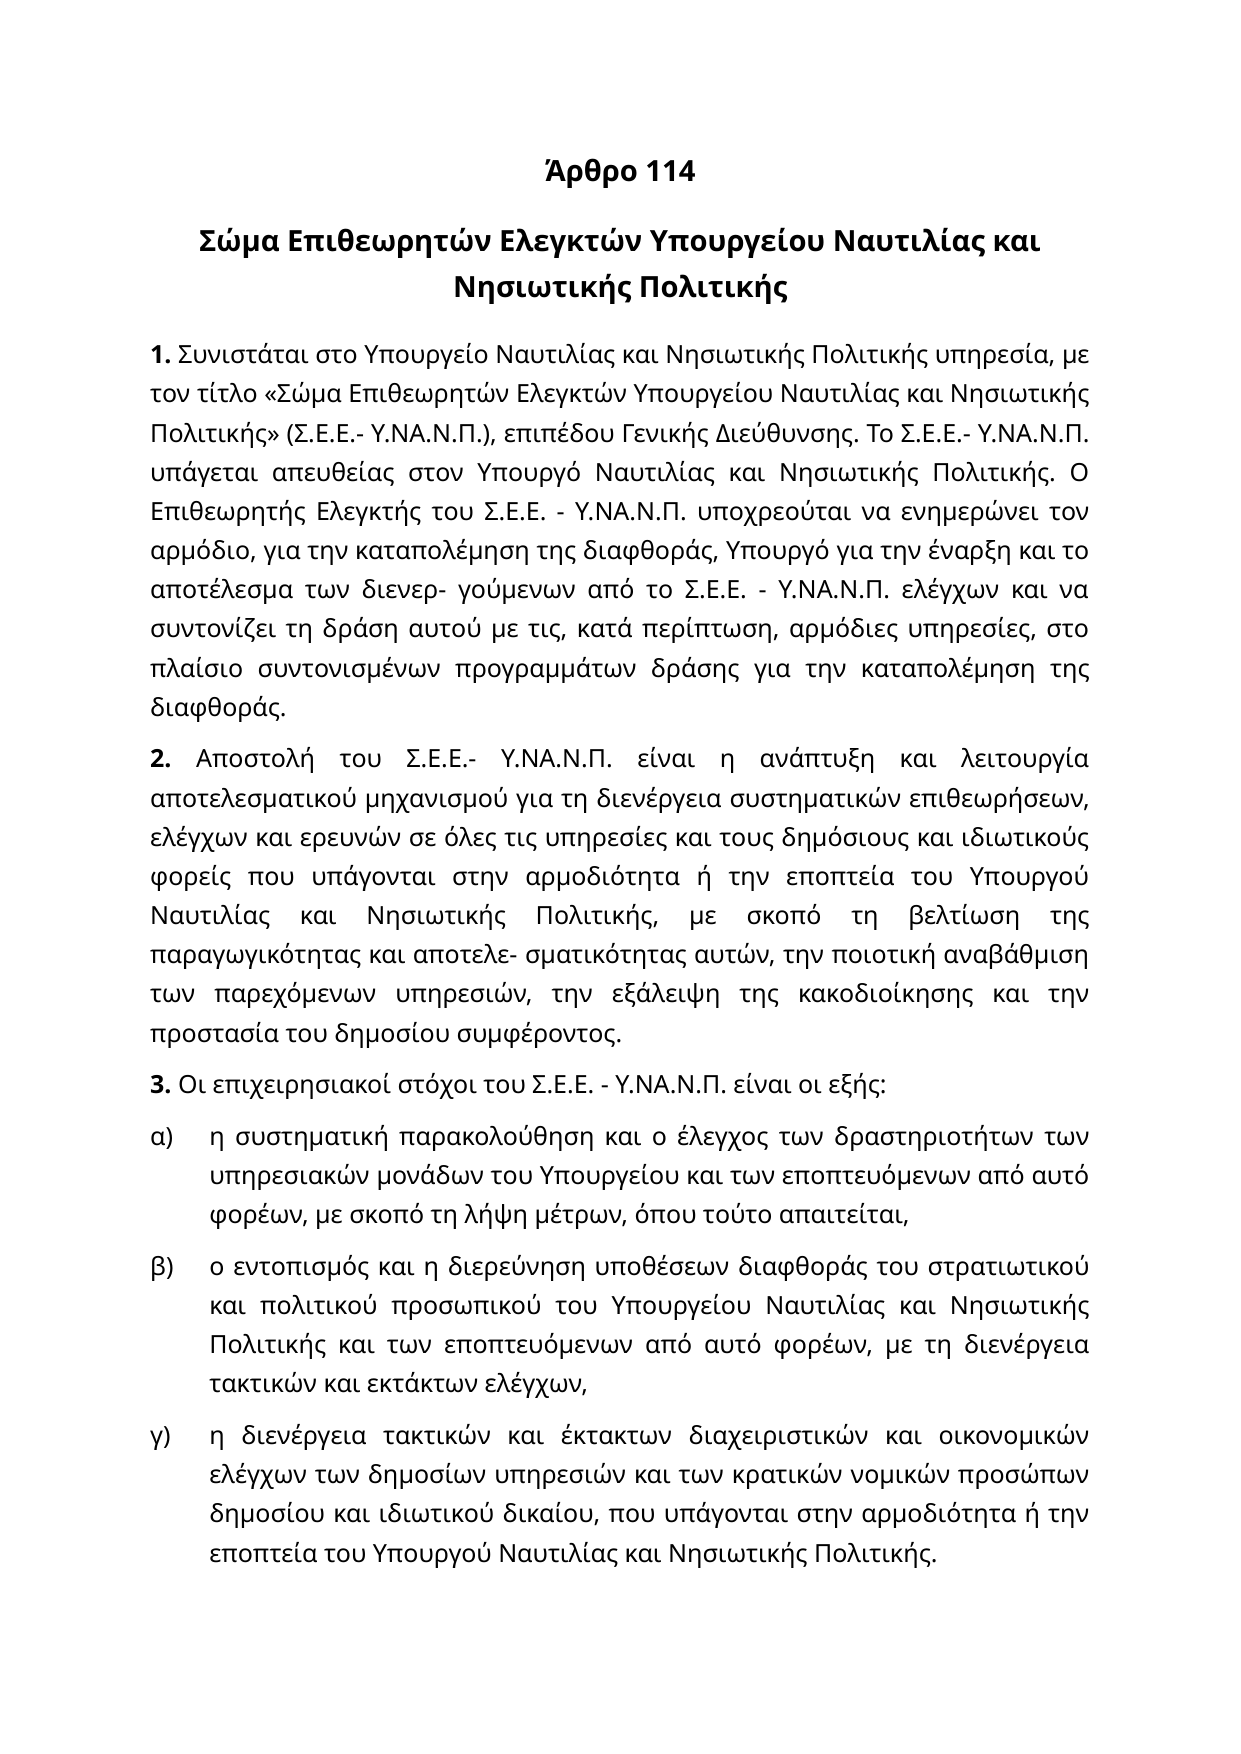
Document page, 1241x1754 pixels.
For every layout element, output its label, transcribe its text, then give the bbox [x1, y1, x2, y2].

list γ) η διενέργεια τακτικών και έκτακτων διαχειριστικών και οικονομικών ελέγχων των δημοσίων υπηρεσιών και των κρατικών νομικών προσώπων δημοσίου και ιδιωτικού δικαίου, που υπάγονται στην αρμοδιότητα ή την εποπτεία του Υπουργού Ναυτιλίας και Νησιωτικής Πολιτικής. [150, 1418, 1090, 1569]
subtitle Σώμα Επιθεωρητών Ελεγκτών Υπουργείου Ναυτιλίας και Νησιωτικής Πολιτικής [150, 221, 1090, 306]
subtitle Άρθρο 114 [150, 150, 1090, 190]
list α) η συστηματική παρακολούθηση και ο έλεγχος των δραστηριοτήτων των υπηρεσιακών μονάδων του Υπουργείου και των εποπτευόμενων από αυτό φορέων, με σκοπό τη λήψη μέτρων, όπου τούτο απαιτείται, [150, 1118, 1090, 1231]
list β) ο εντοπισμός και η διερεύνηση υποθέσεων διαφθοράς του στρατιωτικού και πολιτικού προσωπικού του Υπουργείου Ναυτιλίας και Νησιωτικής Πολιτικής και των εποπτευόμενων από αυτό φορέων, με τη διενέργεια τακτικών και εκτάκτων ελέγχων, [150, 1248, 1090, 1400]
text 1. Συνιστάται στο Υπουργείο Ναυτιλίας και Νησιωτικής Πολιτικής υπηρεσία, με τον τίτλο «Σώμα Επιθεωρητών Ελεγκτών Υπουργείου Ναυτιλίας και Νησιωτικής Πολιτικής» (Σ.Ε.Ε.- Υ.ΝΑ.Ν.Π.), επιπέδου Γενικής Διεύθυνσης. Το Σ.Ε.Ε.- Υ.ΝΑ.Ν.Π. υπάγεται απευθείας στον Υπουργό Ναυτιλίας και Νησιωτικής Πολιτικής. Ο Επιθεωρητής Ελεγκτής του Σ.Ε.Ε. - Υ.ΝΑ.Ν.Π. υποχρεούται να ενημερώνει τον αρμόδιο, για την καταπολέμηση της διαφθοράς, Υπουργό για την έναρξη και το αποτέλεσμα των διενερ- γούμενων από το Σ.Ε.Ε. - Υ.ΝΑ.Ν.Π. ελέγχων και να συντονίζει τη δράση αυτού με τις, κατά περίπτωση, αρμόδιες υπηρεσίες, στο πλαίσιο συντονισμένων προγραμμάτων δράσης για την καταπολέμηση της διαφθοράς. [150, 337, 1090, 723]
text 3. Οι επιχειρησιακοί στόχοι του Σ.Ε.Ε. - Υ.ΝΑ.Ν.Π. είναι οι εξής: [150, 1067, 1090, 1101]
text 2. Αποστολή του Σ.Ε.Ε.- Υ.ΝΑ.Ν.Π. είναι η ανάπτυξη και λειτουργία αποτελεσματικού μηχανισμού για τη διενέργεια συστηματικών επιθεωρήσεων, ελέγχων και ερευνών σε όλες τις υπηρεσίες και τους δημόσιους και ιδιωτικούς φορείς που υπάγονται στην αρμοδιότητα ή την εποπτεία του Υπουργού Ναυτιλίας και Νησιωτικής Πολιτικής, με σκοπό τη βελτίωση της παραγωγικότητας και αποτελε- σματικότητας αυτών, την ποιοτική αναβάθμιση των παρεχόμενων υπηρεσιών, την εξάλειψη της κακοδιοίκησης και την προστασία του δημοσίου συμφέροντος. [150, 741, 1090, 1049]
